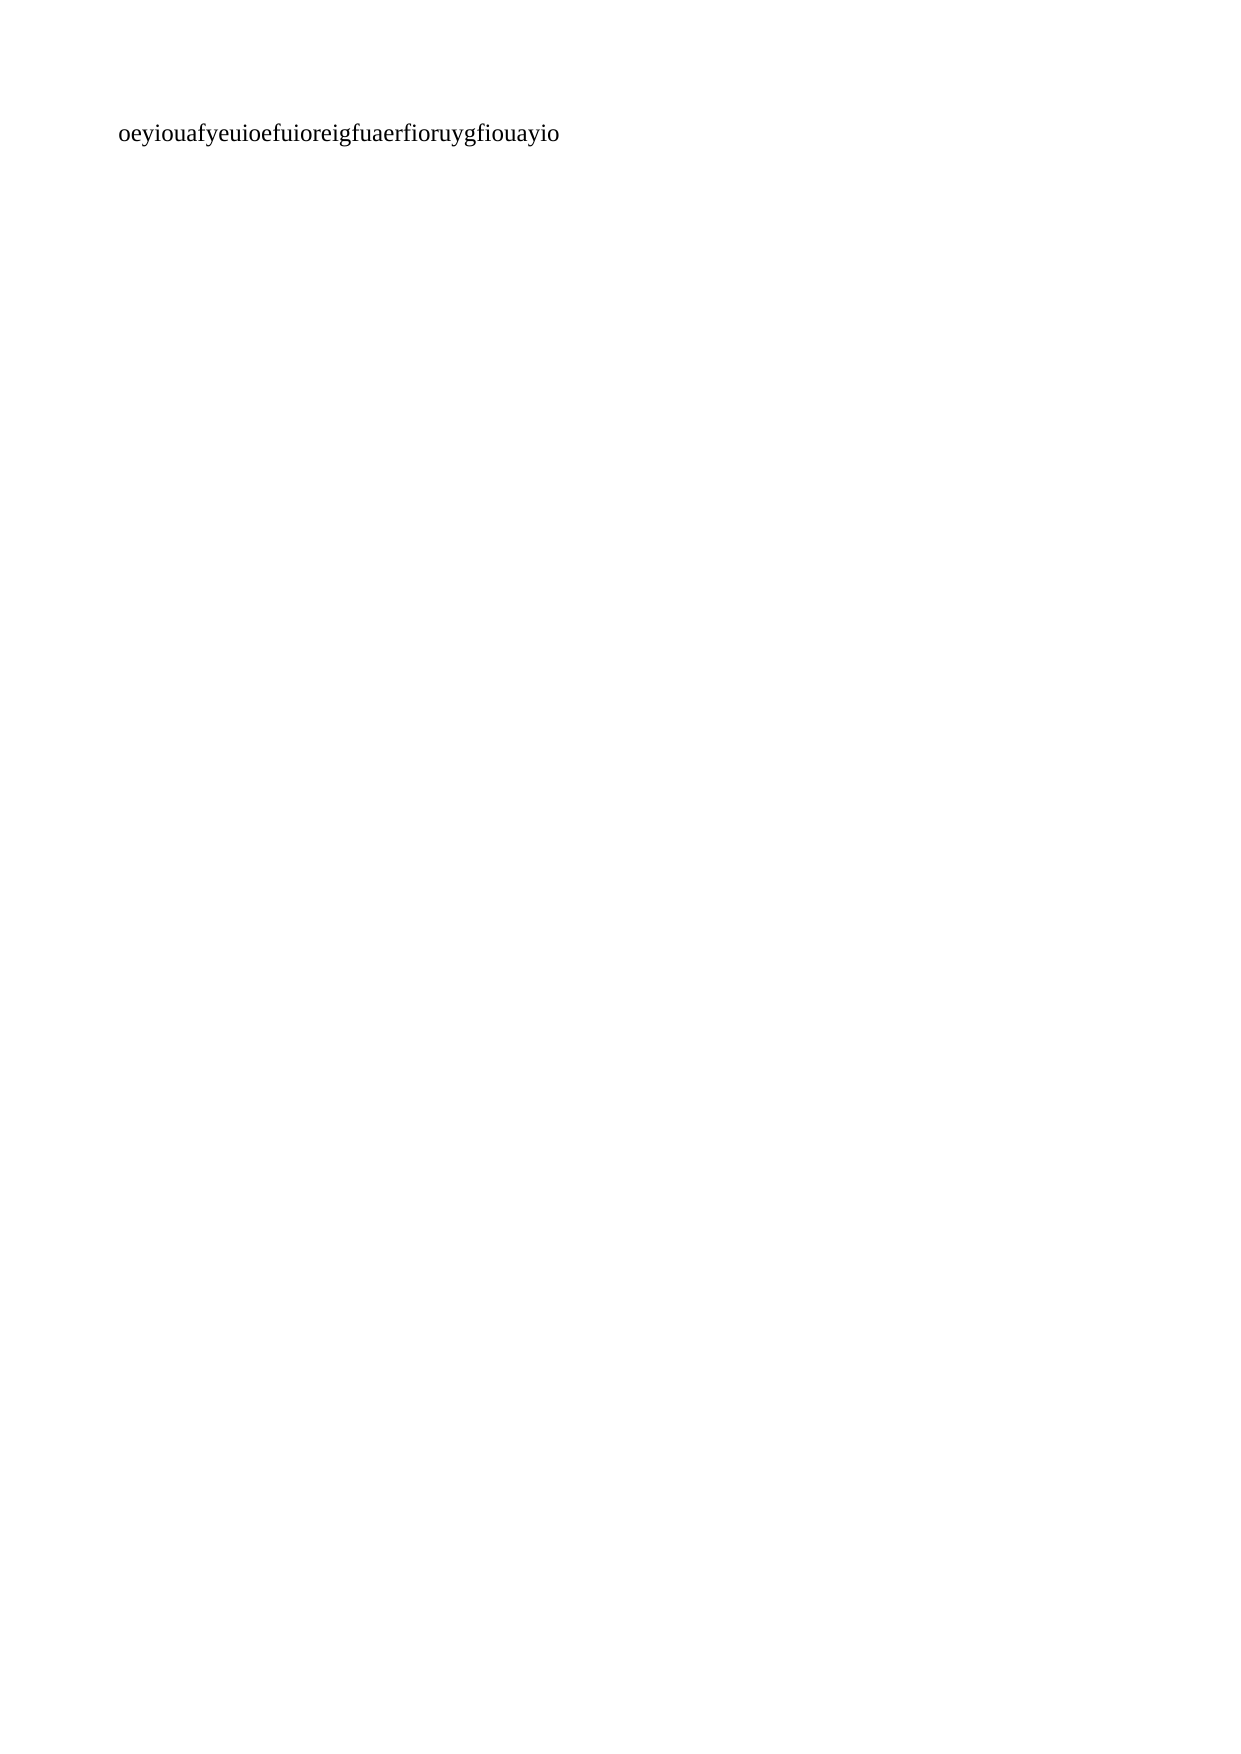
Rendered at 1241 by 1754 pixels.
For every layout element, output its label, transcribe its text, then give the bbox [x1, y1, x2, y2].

text oeyiouafyeuioefuioreigfuaerfioruygfiouayio [118, 118, 1122, 147]
